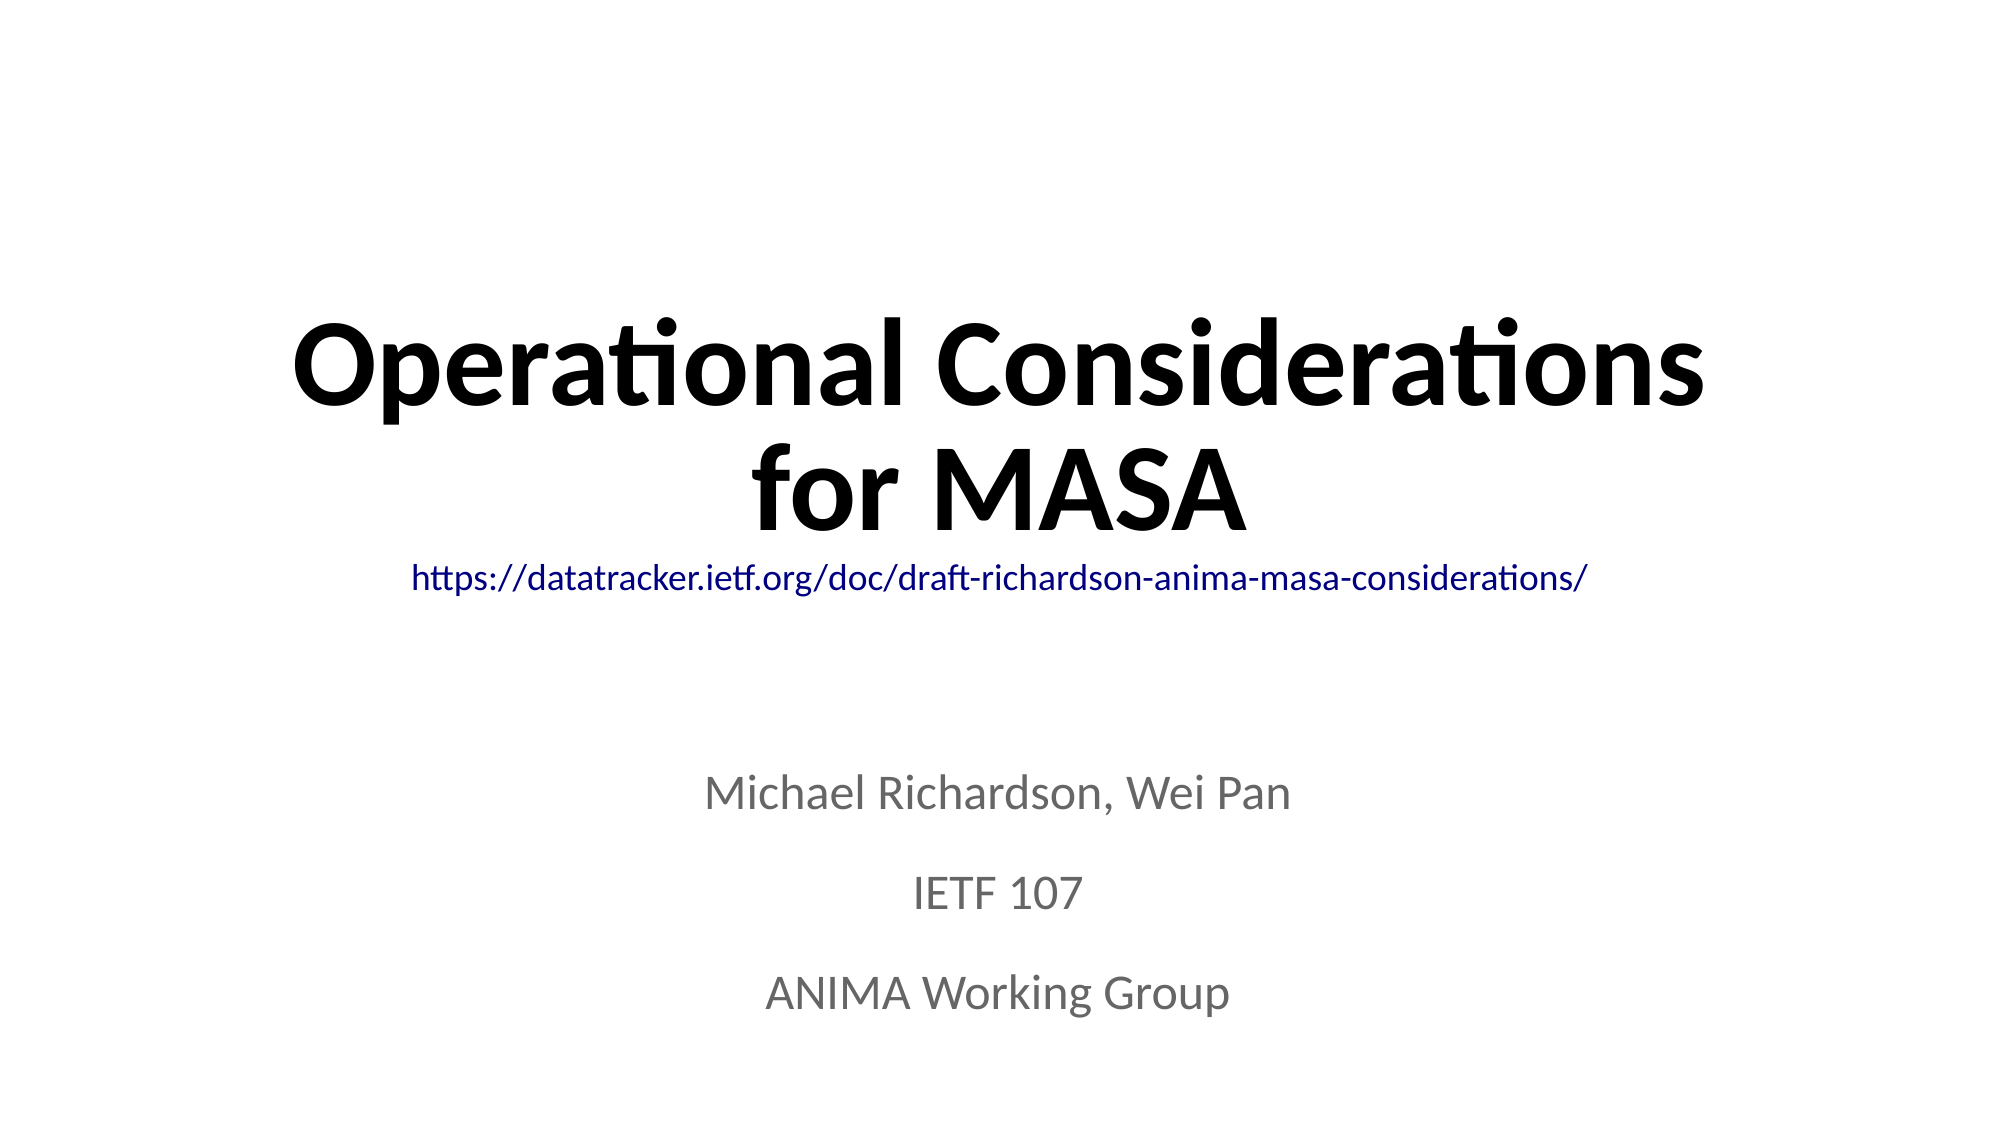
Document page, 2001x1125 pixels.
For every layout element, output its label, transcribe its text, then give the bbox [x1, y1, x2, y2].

title Operational Considerations for MASA https://datatracker.ietf.org/doc/draft-richardson-anima-masa-considerations/ [249, 259, 1750, 652]
title Michael Richardson, Wei Pan IETF 107 ANIMA Working Group [248, 700, 1749, 1093]
